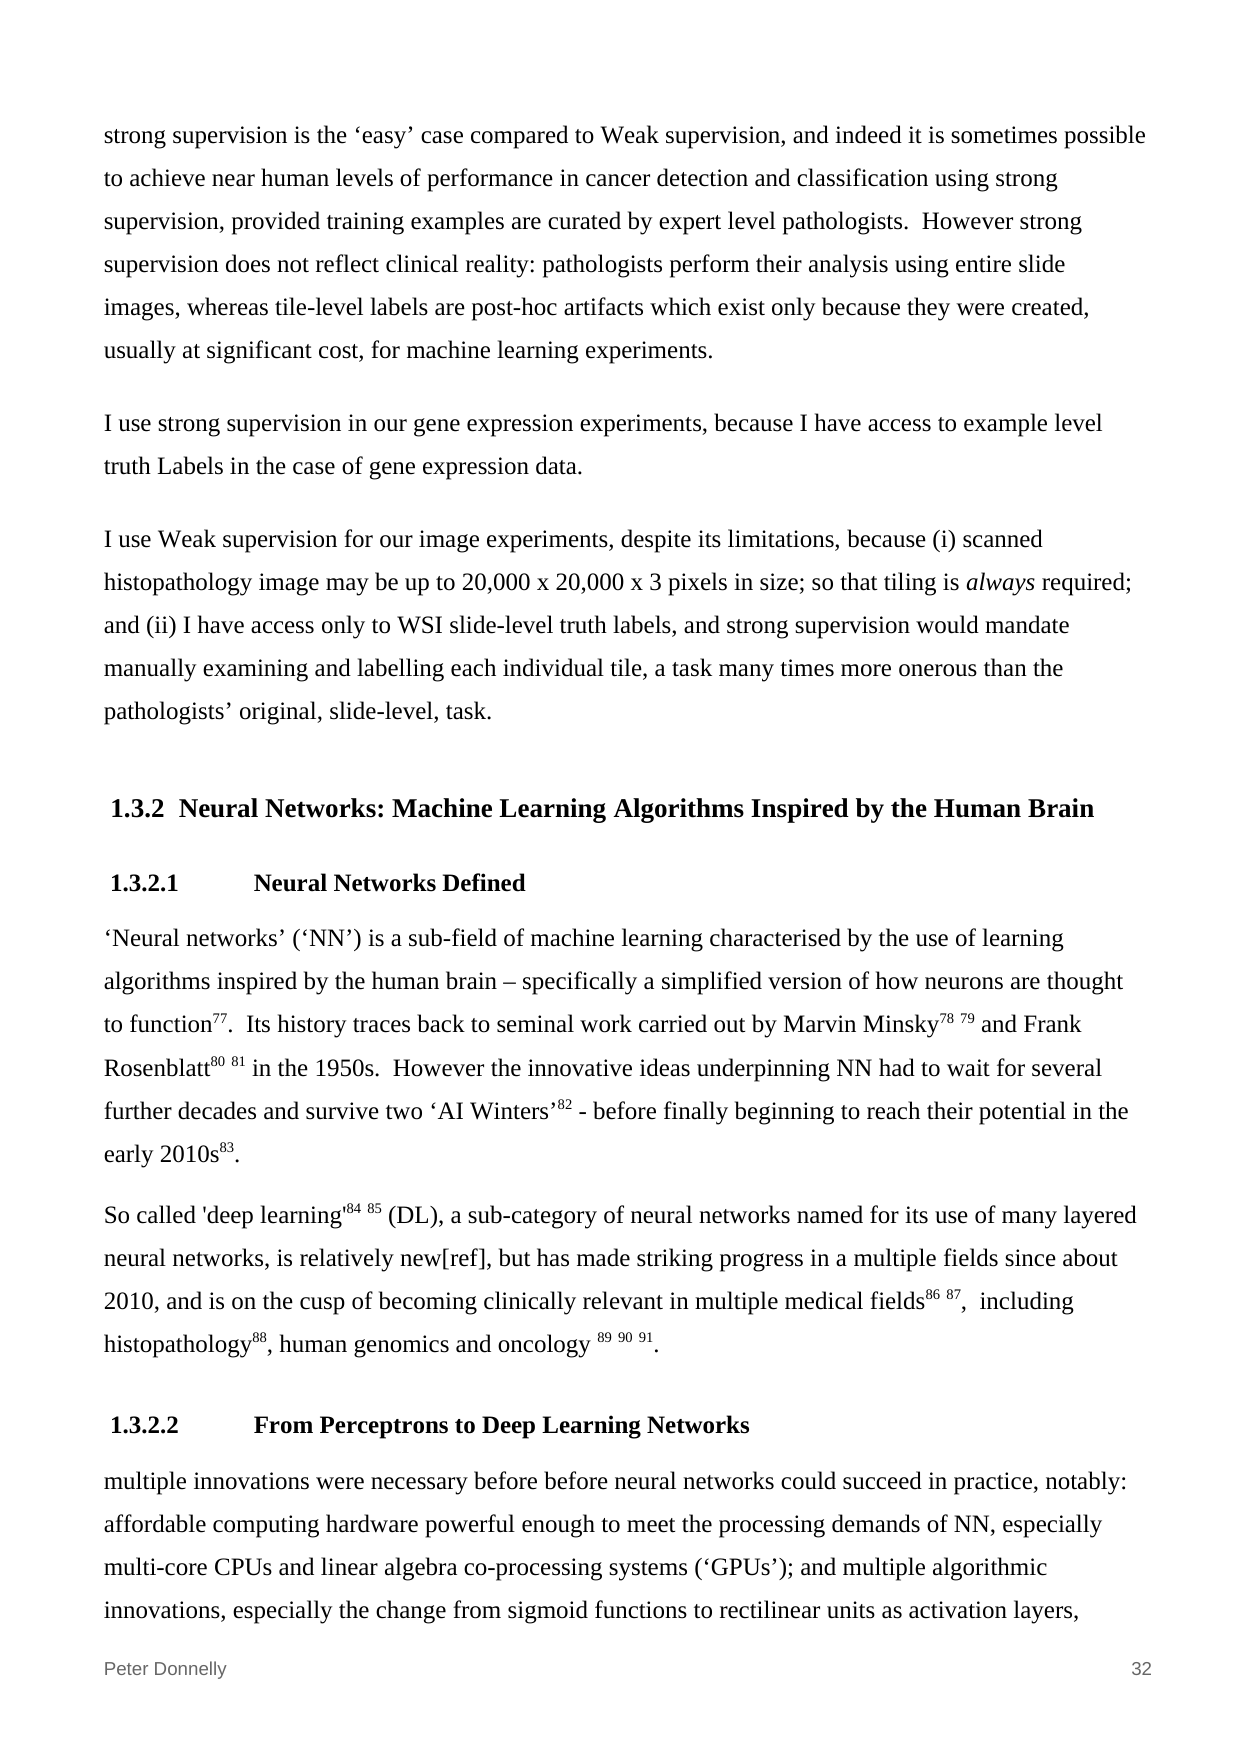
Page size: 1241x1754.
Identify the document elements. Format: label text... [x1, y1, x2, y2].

subtitle Neural Networks Defined [103, 868, 1146, 897]
text strong supervision is the ‘easy’ case compared to Weak supervision, and indeed it is sometimes possible to achieve near human levels of performance in cancer detection and classification using strong supervision, provided training examples are curated by expert level pathologists. However strong supervision does not reflect clinical reality: pathologists perform their analysis using entire slide images, whereas tile-level labels are post-hoc artifacts which exist only because they were created, usually at significant cost, for machine learning experiments. [103, 120, 1146, 364]
text ‘Neural networks’ (‘NN’) is a sub-field of machine learning characterised by the use of learning algorithms inspired by the human brain – specifically a simplified version of how neurons are thought to function. Its history traces back to seminal work carried out by Marvin Minsky and Frank Rosenblatt in the 1950s. However the innovative ideas underpinning NN had to wait for several further decades and survive two ‘AI Winters’ - before finally beginning to reach their potential in the early 2010s. [103, 923, 1146, 1168]
subtitle From Perceptrons to Deep Learning Networks [103, 1411, 1146, 1439]
text I use strong supervision in our gene expression experiments, because I have access to example level truth Labels in the case of gene expression data. [103, 408, 1146, 480]
text I use Weak supervision for our image experiments, despite its limitations, because (i) scanned histopathology image may be up to 20,000 x 20,000 x 3 pixels in size; so that tiling is always required; and (ii) I have access only to WSI slide-level truth labels, and strong supervision would mandate manually examining and labelling each individual tile, a task many times more onerous than the pathologists’ original, slide-level, task. [103, 524, 1146, 725]
text multiple innovations were necessary before before neural networks could succeed in practice, notably: affordable computing hardware powerful enough to meet the processing demands of NN, especially multi-core CPUs and linear algebra co-processing systems (‘GPUs’); and multiple algorithmic innovations, especially the change from sigmoid functions to rectilinear units as activation layers, [103, 1466, 1146, 1624]
text So called 'deep learning' (DL), a sub-category of neural networks named for its use of many layered neural networks, is relatively new[ref], but has made striking progress in a multiple fields since about 2010, and is on the cusp of becoming clinically relevant in multiple medical fields , including histopathology, human genomics and oncology . [103, 1200, 1146, 1358]
subtitle Neural Networks: Machine Learning Algorithms Inspired by the Human Brain [103, 792, 1146, 824]
